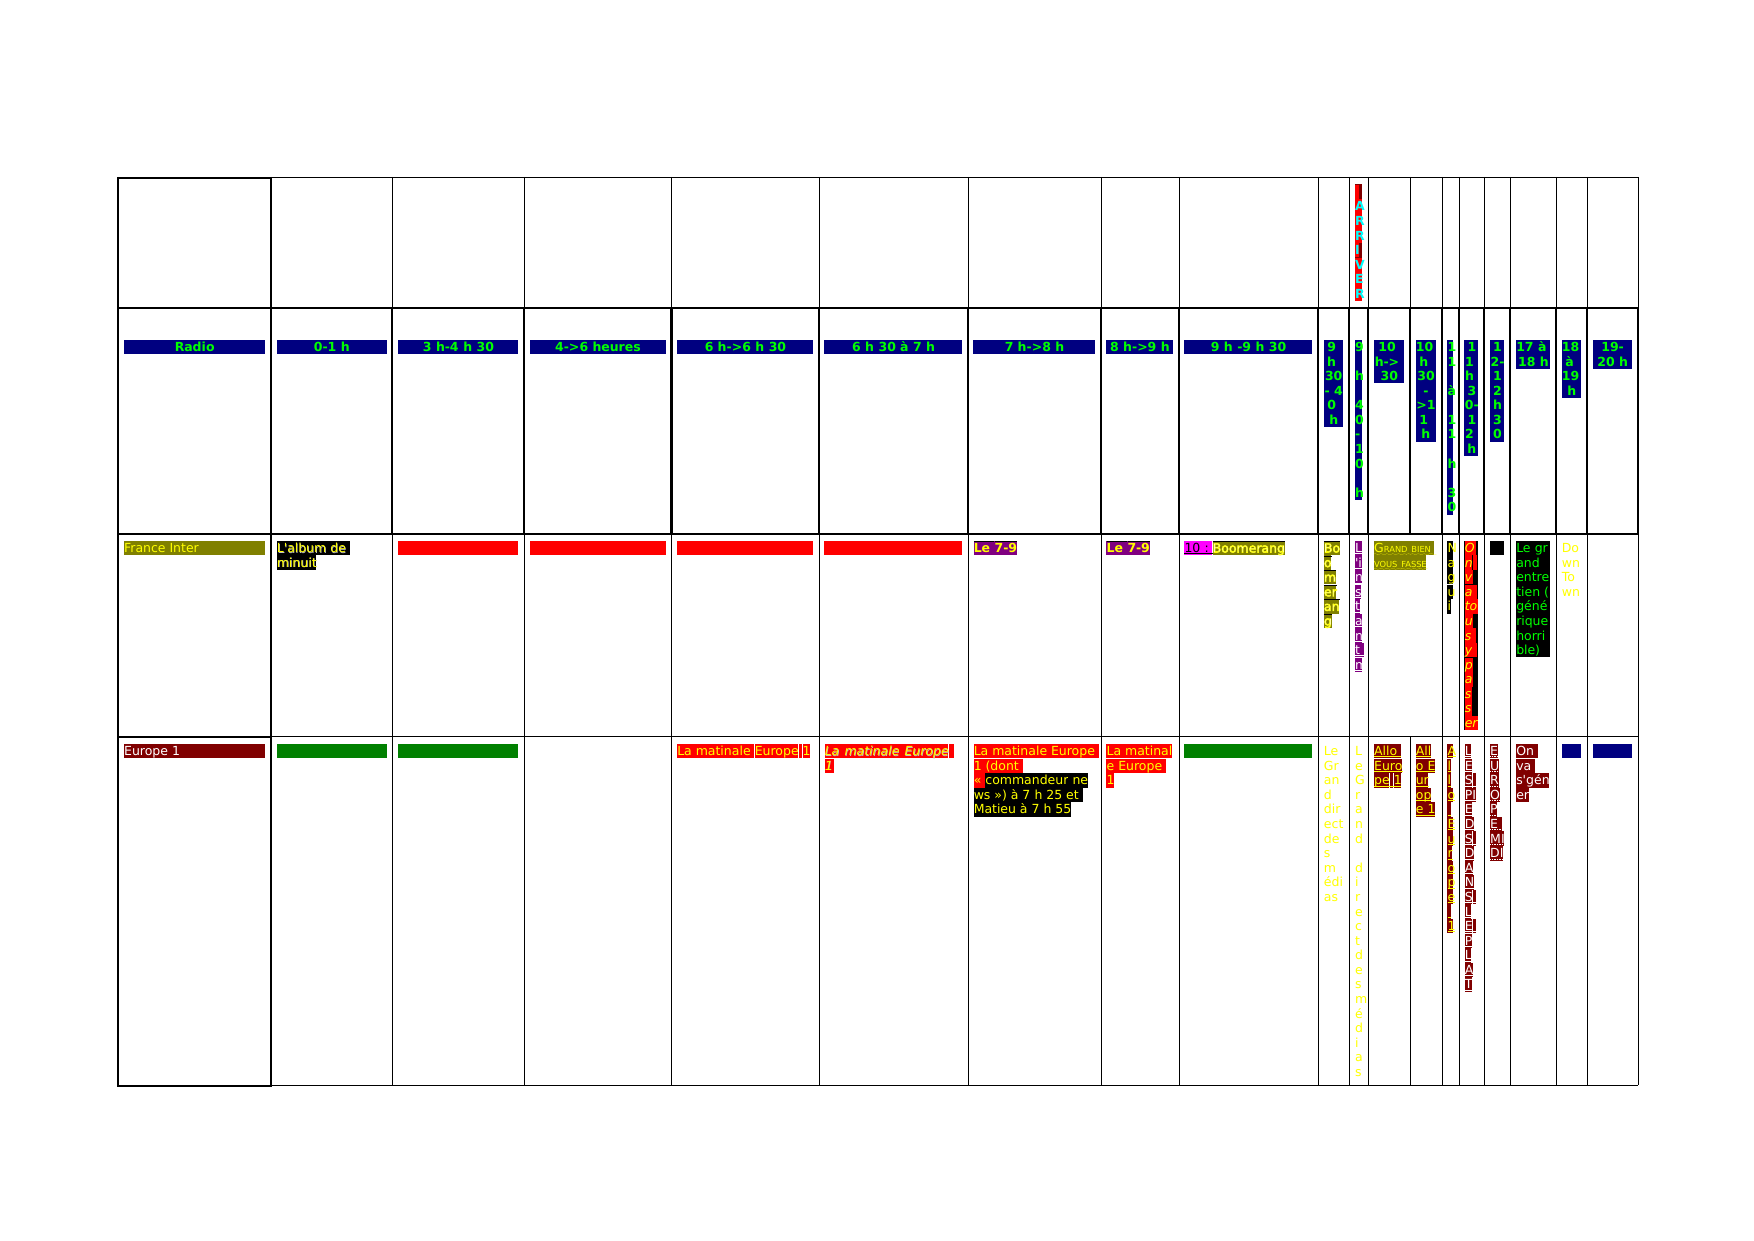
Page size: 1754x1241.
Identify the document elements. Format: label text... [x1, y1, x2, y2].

table_cell Le 7-9 [1102, 535, 1179, 736]
table_cell France Inter [119, 535, 270, 736]
table_cell Europe 1 [119, 738, 270, 1085]
table_cell [1557, 737, 1587, 1085]
table_cell Boomerang [1319, 535, 1349, 736]
table_cell [1460, 178, 1484, 307]
table_cell 17 à 18 h [1511, 309, 1555, 533]
table_cell [969, 178, 1101, 307]
table_cell 9 h 40- 10 h [1350, 309, 1367, 533]
table_cell [119, 179, 270, 307]
table_cell 6 h 30 à 7 h [820, 309, 967, 533]
table_cell [393, 737, 524, 1085]
table_cell [525, 737, 671, 1085]
table_cell [1319, 178, 1349, 307]
table_cell [1588, 535, 1638, 736]
table_cell Down Town [1557, 535, 1587, 736]
table_cell [1557, 178, 1587, 307]
table_cell [1180, 178, 1318, 307]
table_cell Le 7-9 [969, 535, 1101, 736]
table_cell [525, 535, 671, 736]
table_cell Le Grand direct des médias [1319, 737, 1349, 1085]
table_cell 11 à 11 h 30 [1443, 309, 1458, 533]
table_cell 11 h 30-12 h [1460, 309, 1483, 533]
table_cell [1443, 178, 1459, 307]
table_cell [393, 535, 524, 736]
table_cell L'instant m [1350, 535, 1368, 736]
table_cell 10 h 30->11 h [1411, 309, 1441, 533]
table_cell 7 h->8 h [969, 309, 1100, 533]
table_cell La matinale Europe 1 [820, 737, 968, 1085]
table_cell [1588, 737, 1638, 1085]
table_cell [1511, 178, 1556, 307]
table_cell [272, 178, 392, 307]
table_cell Grand bien vous fasse [1369, 535, 1442, 736]
table_cell [1102, 178, 1179, 307]
table_cell Allo Europe 1 [1369, 737, 1410, 1085]
table_cell Le Grand direct des médias [1350, 737, 1368, 1085]
table_cell L'album de minuit [272, 535, 392, 736]
table_cell 18 à 19 h [1557, 309, 1586, 533]
table_cell arriver [1350, 178, 1368, 307]
table_cell [1485, 535, 1510, 736]
table_cell [272, 737, 392, 1085]
table_cell On va tous y passer [1460, 535, 1484, 736]
table_cell Europe midi [1485, 737, 1510, 1085]
table_cell Radio [119, 309, 270, 533]
table_cell Allo Europe 1 [1443, 737, 1459, 1085]
table_cell On va s'géner [1511, 737, 1556, 1085]
table_cell [672, 178, 819, 307]
table_cell [820, 535, 968, 736]
table_cell [525, 178, 671, 307]
table_cell 10 h-> 30 [1369, 309, 1409, 533]
table_cell La matinale Europe 1 [672, 737, 819, 1085]
table_cell Les pieds dans le plat [1460, 737, 1484, 1085]
table_cell La matinale Europe 1 [1102, 737, 1179, 1085]
table_cell 19-20 h [1588, 309, 1637, 533]
table_cell 10 : Boomerang [1180, 535, 1318, 736]
table_cell 3 h-4 h 30 [393, 309, 523, 533]
table_cell [1485, 178, 1510, 307]
table_cell Le grand entretien (générique horrible) [1511, 535, 1556, 736]
table_cell [393, 178, 524, 307]
table_cell 8 h->9 h [1102, 309, 1178, 533]
table_cell 9 h -9 h 30 [1180, 309, 1317, 533]
table_cell [1180, 737, 1318, 1085]
table_cell [1411, 178, 1442, 307]
table_cell Nagui [1443, 535, 1459, 736]
table_cell 0-1 h [272, 309, 391, 533]
table_cell 9 h 30- 40 h [1319, 309, 1348, 533]
table_cell [1588, 178, 1638, 307]
table_cell [1369, 178, 1410, 307]
table_cell La matinale Europe 1 (dont « commandeur news ») à 7 h 25 et Matieu à 7 h 55 [969, 737, 1101, 1085]
table_cell [820, 178, 968, 307]
table_cell [672, 535, 819, 736]
table_cell 12-12 h 30 [1485, 309, 1509, 533]
table_cell 4->6 heures [525, 309, 670, 533]
table_cell Allo Europe 1 [1411, 737, 1442, 1085]
table_cell 6 h->6 h 30 [673, 309, 818, 533]
